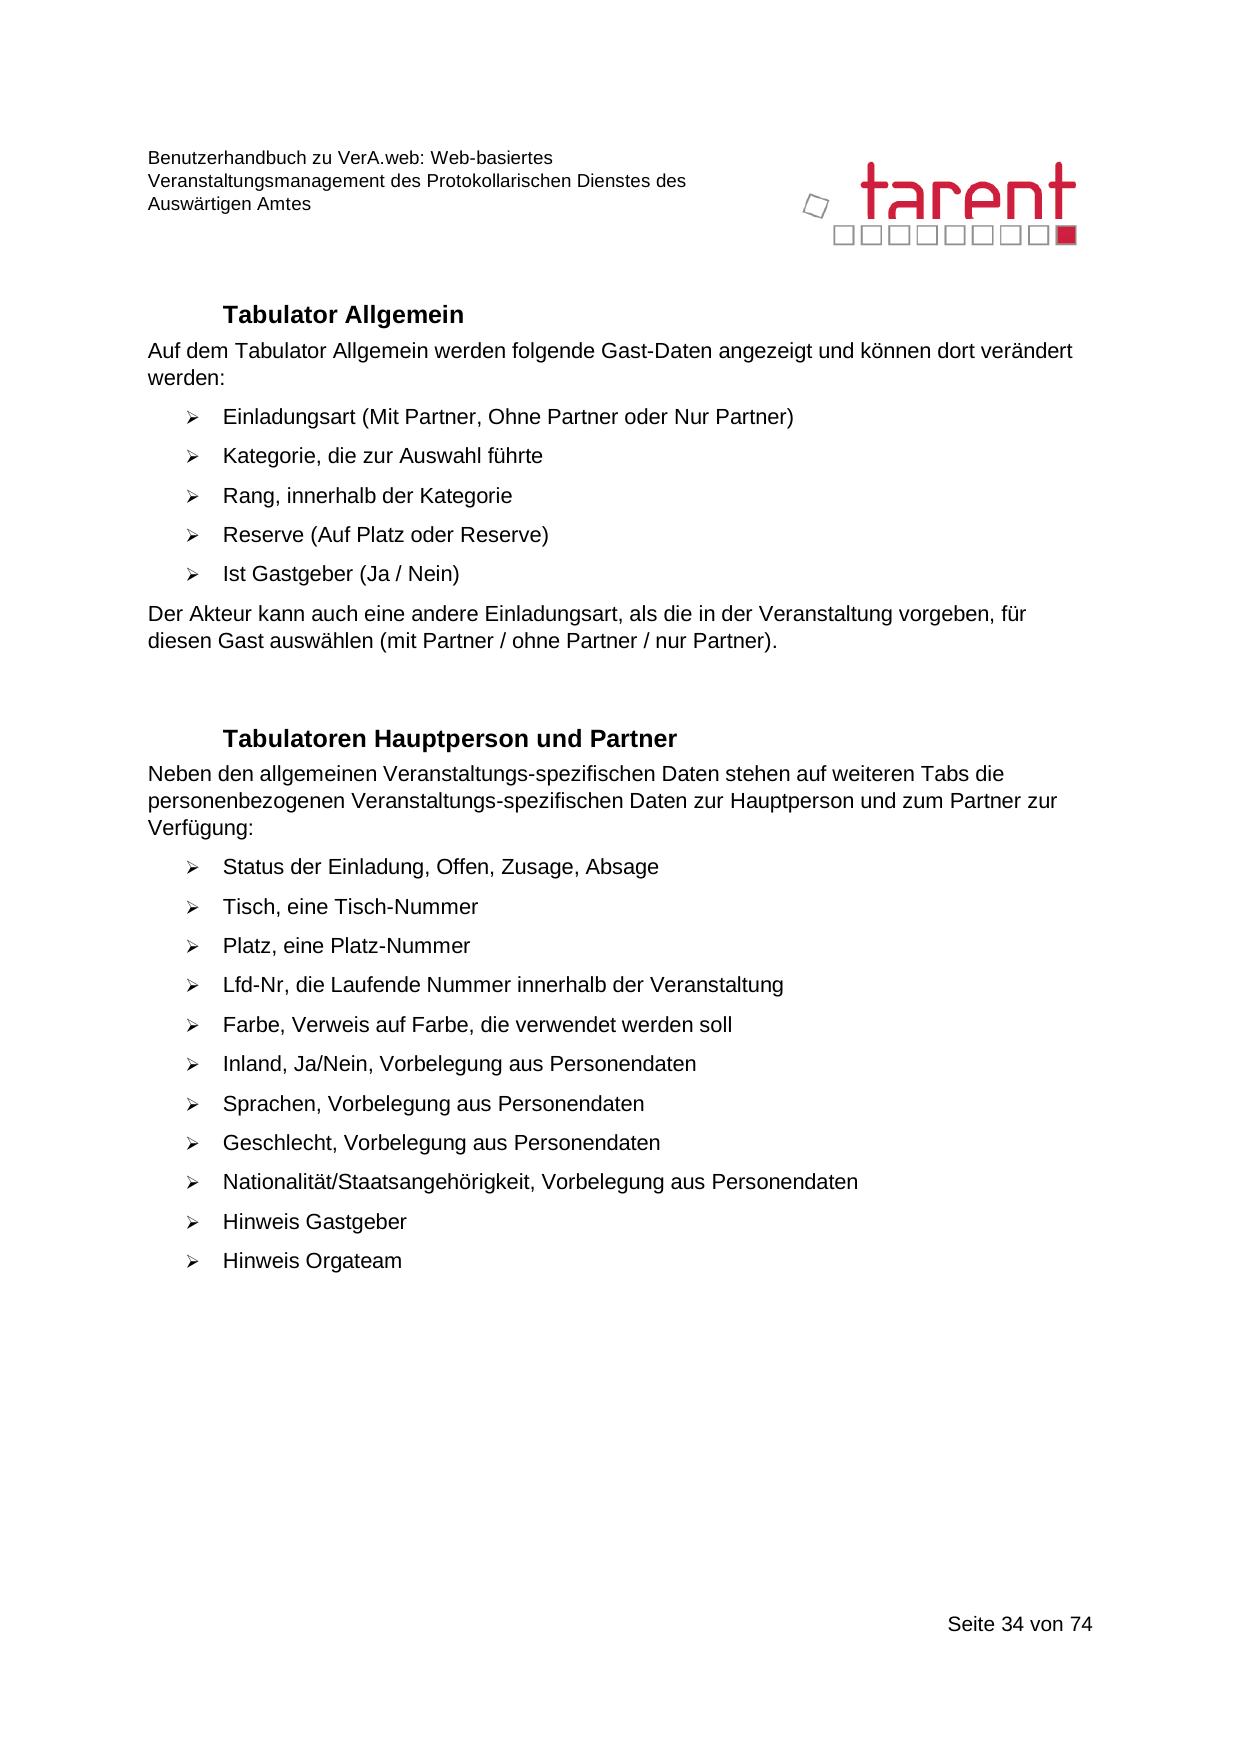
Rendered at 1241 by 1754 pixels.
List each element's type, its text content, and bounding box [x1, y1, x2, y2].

list Status der Einladung, Offen, Zusage, Absage [185, 855, 1092, 879]
list Hinweis Gastgeber [185, 1209, 1092, 1233]
list Inland, Ja/Nein, Vorbelegung aus Personendaten [185, 1052, 1092, 1076]
list Reserve (Auf Platz oder Reserve) [185, 522, 1092, 547]
subtitle Tabulator Allgemein [148, 301, 1092, 329]
list Geschlecht, Vorbelegung aus Personendaten [185, 1130, 1092, 1155]
list Nationalität/Staatsangehörigkeit, Vorbelegung aus Personendaten [185, 1170, 1092, 1194]
list Rang, innerhalb der Kategorie [185, 483, 1092, 508]
list Hinweis Orgateam [185, 1248, 1092, 1273]
list Farbe, Verweis auf Farbe, die verwendet werden soll [185, 1012, 1092, 1037]
text Auf dem Tabulator Allgemein werden folgende Gast-Daten angezeigt und können dort verändert werden: [148, 338, 1092, 389]
list Platz, eine Platz-Nummer [185, 933, 1092, 958]
text Neben den allgemeinen Veranstaltungs-spezifischen Daten stehen auf weiteren Tabs die personenbezogenen Veranstaltungs-spezifischen Daten zur Hauptperson und zum Partner zur Verfügung: [148, 762, 1092, 840]
text Der Akteur kann auch eine andere Einladungsart, als die in der Veranstaltung vorgeben, für diesen Gast auswählen (mit Partner / ohne Partner / nur Partner). [148, 601, 1092, 653]
list Lfd-Nr, die Laufende Nummer innerhalb der Veranstaltung [185, 973, 1092, 997]
list Sprachen, Vorbelegung aus Personendaten [185, 1091, 1092, 1115]
list Tisch, eine Tisch-Nummer [185, 894, 1092, 918]
list Kategorie, die zur Auswahl führte [185, 444, 1092, 468]
list Einladungsart (Mit Partner, Ohne Partner oder Nur Partner) [185, 404, 1092, 429]
list Ist Gastgeber (Ja / Nein) [185, 562, 1092, 586]
subtitle Tabulatoren Hauptperson und Partner [148, 725, 1092, 753]
picture [790, 151, 1091, 255]
